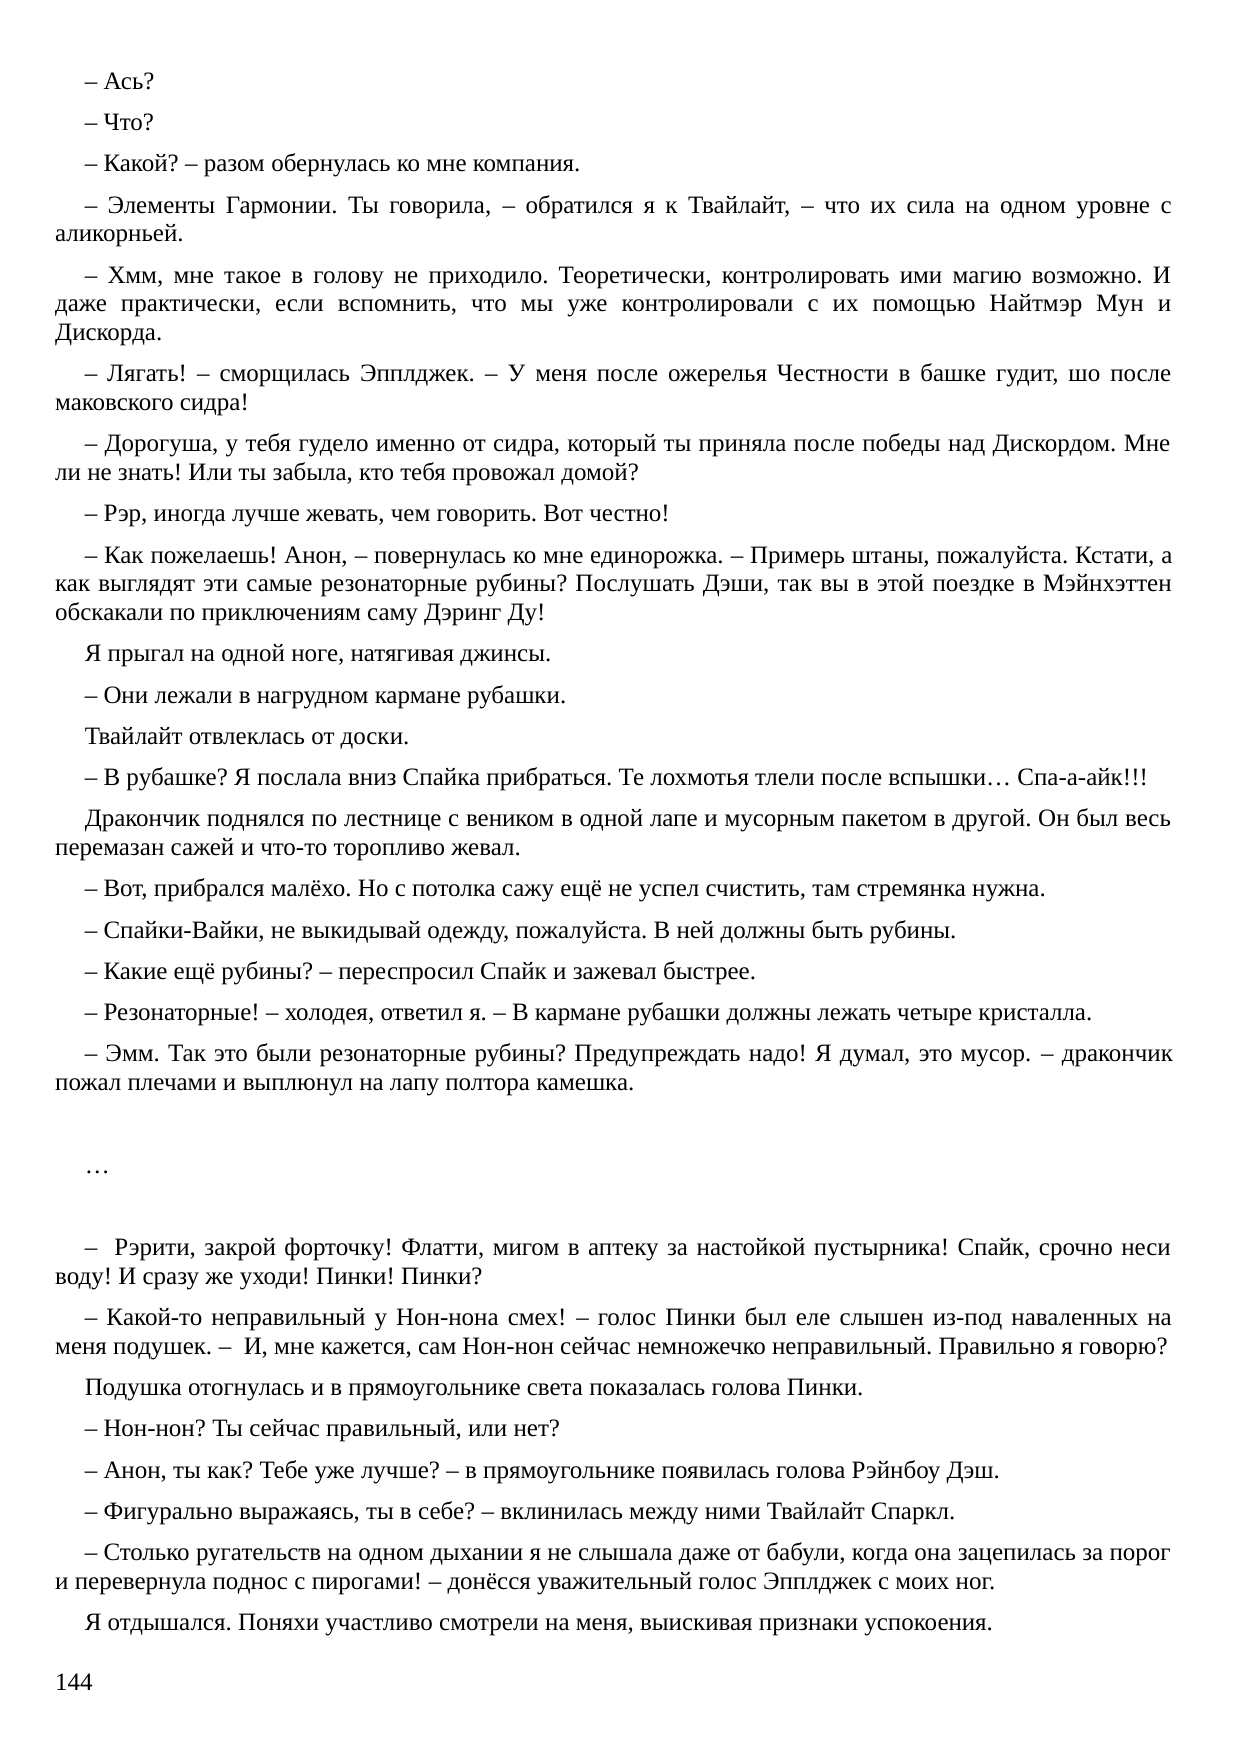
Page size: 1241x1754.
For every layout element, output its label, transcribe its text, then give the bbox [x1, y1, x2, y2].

text – Какие ещё рубины? – переспросил Спайк и зажевал быстрее. [55, 956, 1173, 985]
text Твайлайт отвлеклась от доски. [55, 721, 1173, 750]
text Дракончик поднялся по лестнице с веником в одной лапе и мусорным пакетом в другой. Он был весь перемазан сажей и что-то торопливо жевал. [55, 803, 1173, 861]
text – Столько ругательств на одном дыхании я не слышала даже от бабули, когда она зацепилась за порог и перевернула поднос с пирогами! – донёсся уважительный голос Эпплджек с моих ног. [55, 1537, 1173, 1595]
text Я прыгал на одной ноге, натягивая джинсы. [55, 638, 1173, 667]
text – Анон, ты как? Тебе уже лучше? – в прямоугольнике появилась голова Рэйнбоу Дэш. [55, 1455, 1173, 1483]
text – Рэр, иногда лучше жевать, чем говорить. Вот честно! [55, 498, 1173, 527]
text – Элементы Гармонии. Ты говорила, – обратился я к Твайлайт, – что их сила на одном уровне с аликорньей. [55, 190, 1173, 247]
text – Нон-нон? Ты сейчас правильный, или нет? [55, 1413, 1173, 1442]
text Подушка отогнулась и в прямоугольнике света показалась голова Пинки. [55, 1372, 1173, 1401]
text – Ась? [55, 66, 1173, 95]
text – Фигурально выражаясь, ты в себе? – вклинилась между ними Твайлайт Спаркл. [55, 1496, 1173, 1525]
text … [55, 1150, 1173, 1178]
text – Вот, прибрался малёхо. Но с потолка сажу ещё не успел счистить, там стремянка нужна. [55, 873, 1173, 902]
text – Рэрити, закрой форточку! Флатти, мигом в аптеку за настойкой пустырника! Спайк, срочно неси воду! И сразу же уходи! Пинки! Пинки? [55, 1232, 1173, 1290]
text – Эмм. Так это были резонаторные рубины? Предупреждать надо! Я думал, это мусор. – дракончик пожал плечами и выплюнул на лапу полтора камешка. [55, 1038, 1173, 1096]
text – Они лежали в нагрудном кармане рубашки. [55, 680, 1173, 708]
text – Как пожелаешь! Анон, – повернулась ко мне единорожка. – Примерь штаны, пожалуйста. Кстати, а как выглядят эти самые резонаторные рубины? Послушать Дэши, так вы в этой поездке в Мэйнхэттен обскакали по приключениям саму Дэринг Ду! [55, 540, 1173, 626]
text – В рубашке? Я послала вниз Спайка прибраться. Те лохмотья тлели после вспышки… Спа-а-айк!!! [55, 762, 1173, 791]
text – Резонаторные! – холодея, ответил я. – В кармане рубашки должны лежать четыре кристалла. [55, 997, 1173, 1026]
text – Что? [55, 107, 1173, 136]
text – Какой? – разом обернулась ко мне компания. [55, 148, 1173, 177]
text – Дорогуша, у тебя гудело именно от сидра, который ты приняла после победы над Дискордом. Мне ли не знать! Или ты забыла, кто тебя провожал домой? [55, 428, 1173, 486]
text Я отдышался. Поняхи участливо смотрели на меня, выискивая признаки успокоения. [55, 1607, 1173, 1636]
text – Спайки-Вайки, не выкидывай одежду, пожалуйста. В ней должны быть рубины. [55, 915, 1173, 943]
text – Хмм, мне такое в голову не приходило. Теоретически, контролировать ими магию возможно. И даже практически, если вспомнить, что мы уже контролировали с их помощью Найтмэр Мун и Дискорда. [55, 260, 1173, 346]
text – Лягать! – сморщилась Эпплджек. – У меня после ожерелья Честности в башке гудит, шо после маковского сидра! [55, 358, 1173, 416]
text – Какой-то неправильный у Нон-нона смех! – голос Пинки был еле слышен из-под наваленных на меня подушек. – И, мне кажется, сам Нон-нон сейчас немножечко неправильный. Правильно я говорю? [55, 1302, 1173, 1360]
